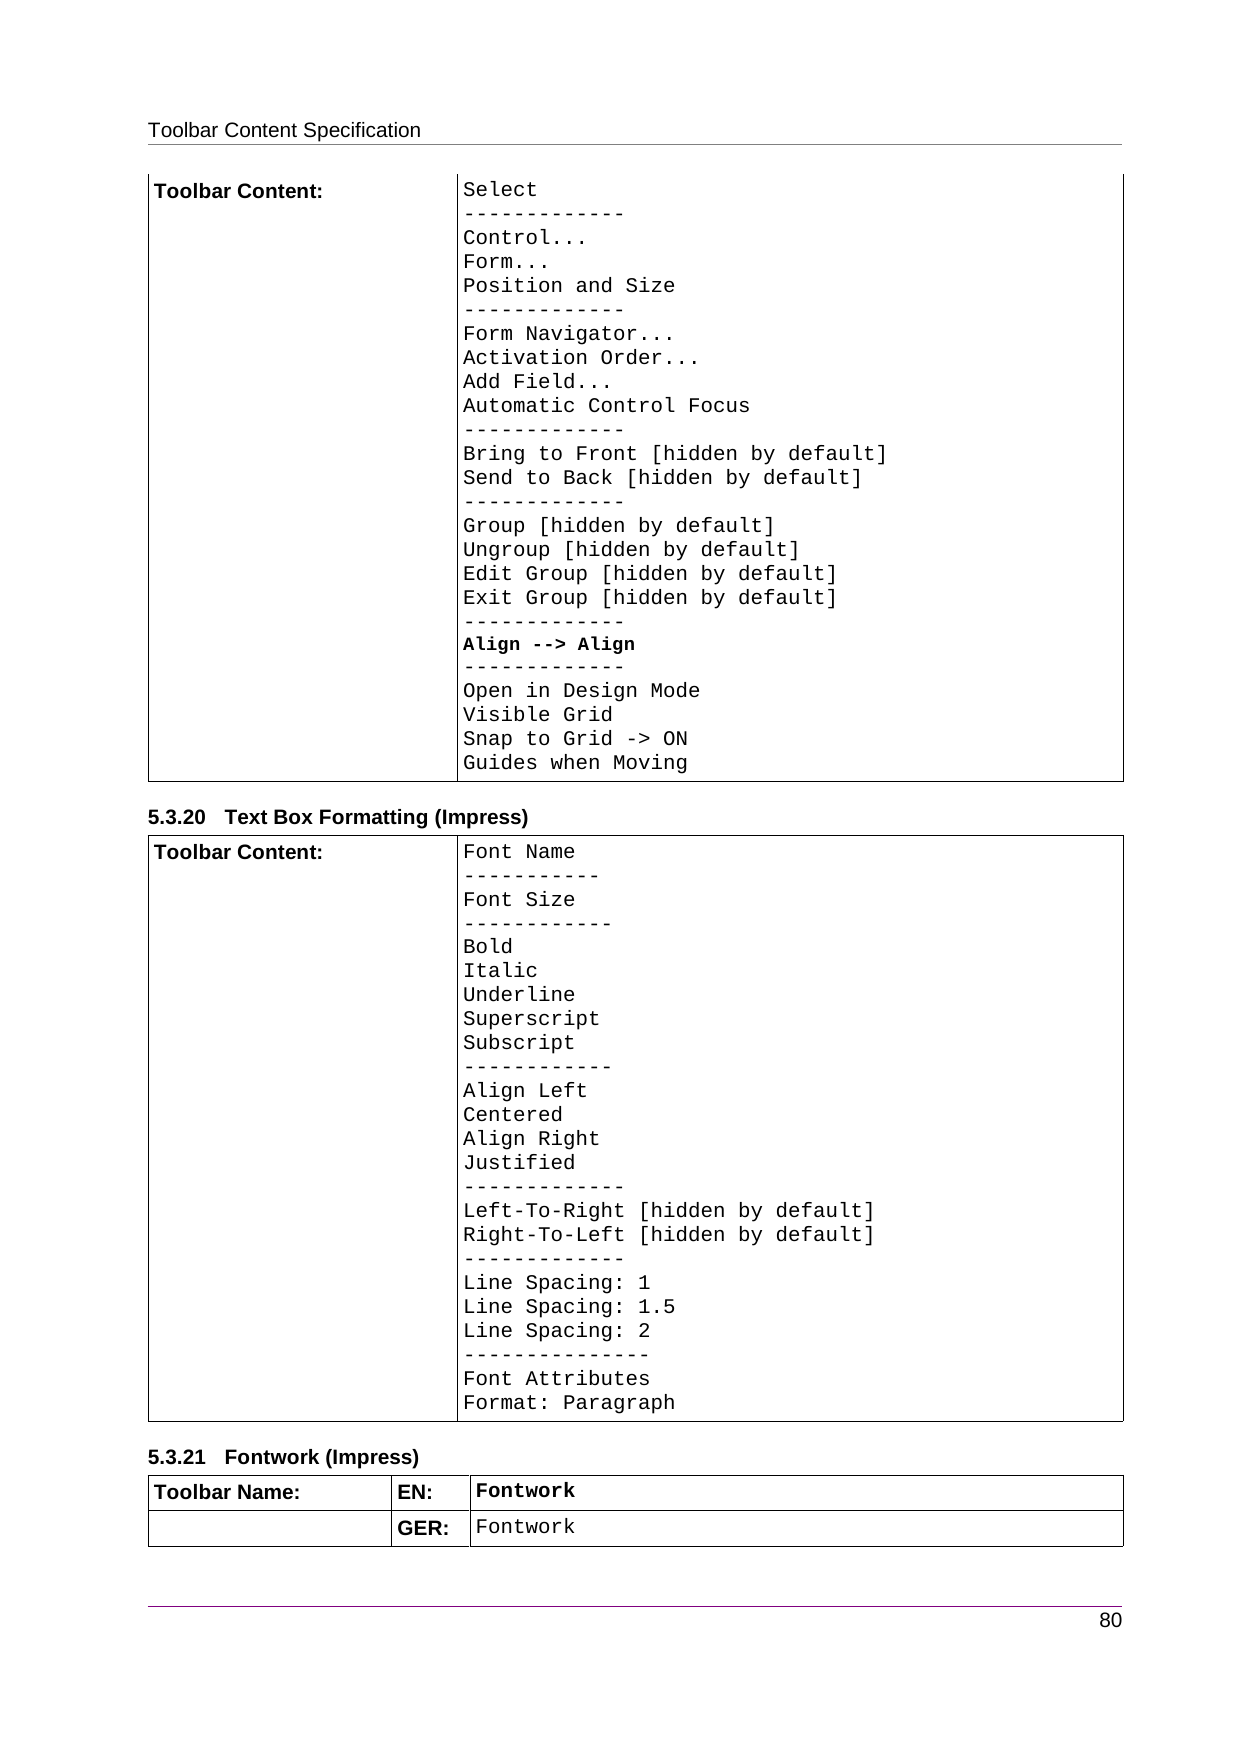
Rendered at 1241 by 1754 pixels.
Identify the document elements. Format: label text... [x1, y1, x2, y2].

table_header Toolbar Name: [149, 1476, 391, 1510]
table_header Fontwork [471, 1476, 1123, 1510]
table_cell Toolbar Content: [149, 174, 457, 781]
table_header Font Name ----------- Font Size ------------ Bold Italic Underline Superscript Subscript ------------ Align Left Centered Align Right Justified ------------- Left-To-Right [hidden by default] Right-To-Left [hidden by default] ------------- Line Spacing: 1 Line Spacing: 1.5 Line Spacing: 2 --------------- Font Attributes Format: Paragraph [458, 836, 1123, 1421]
table_cell GER: [392, 1511, 469, 1546]
table_cell [149, 1511, 391, 1546]
table_cell Select ------------- Control... Form... Position and Size ------------- Form Navigator... Activation Order... Add Field... Automatic Control Focus ------------- Bring to Front [hidden by default] Send to Back [hidden by default] ------------- Group [hidden by default] Ungroup [hidden by default] Edit Group [hidden by default] Exit Group [hidden by default] ------------- Align --> Align ------------- Open in Design Mode Visible Grid Snap to Grid -> ON Guides when Moving [458, 174, 1123, 781]
table_header Toolbar Content: [149, 836, 457, 1421]
table_header EN: [392, 1476, 469, 1510]
table_cell Fontwork [471, 1511, 1123, 1546]
subtitle Text Box Formatting (Impress) [148, 805, 1122, 829]
subtitle Fontwork (Impress) [148, 1445, 1122, 1469]
